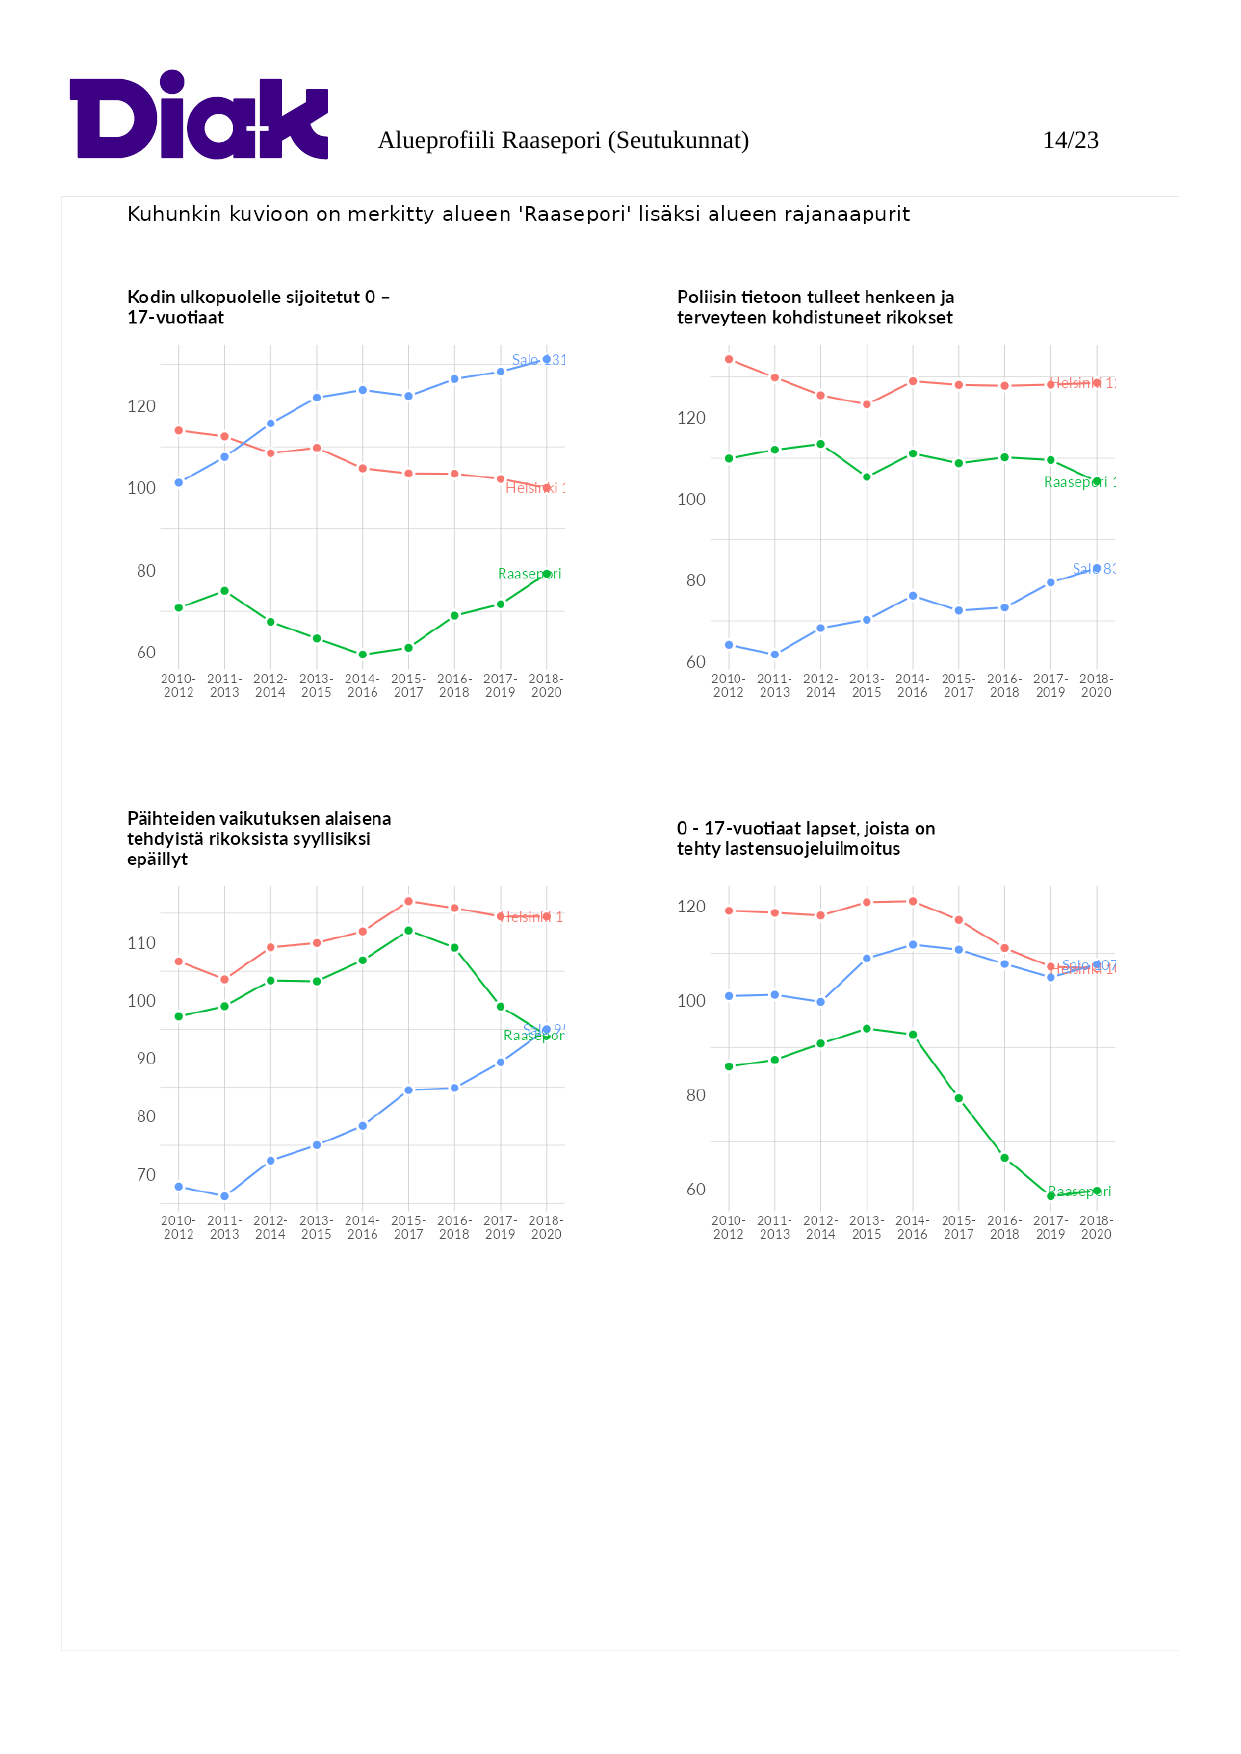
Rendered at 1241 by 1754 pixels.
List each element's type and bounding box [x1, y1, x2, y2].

picture [61, 196, 1179, 1651]
